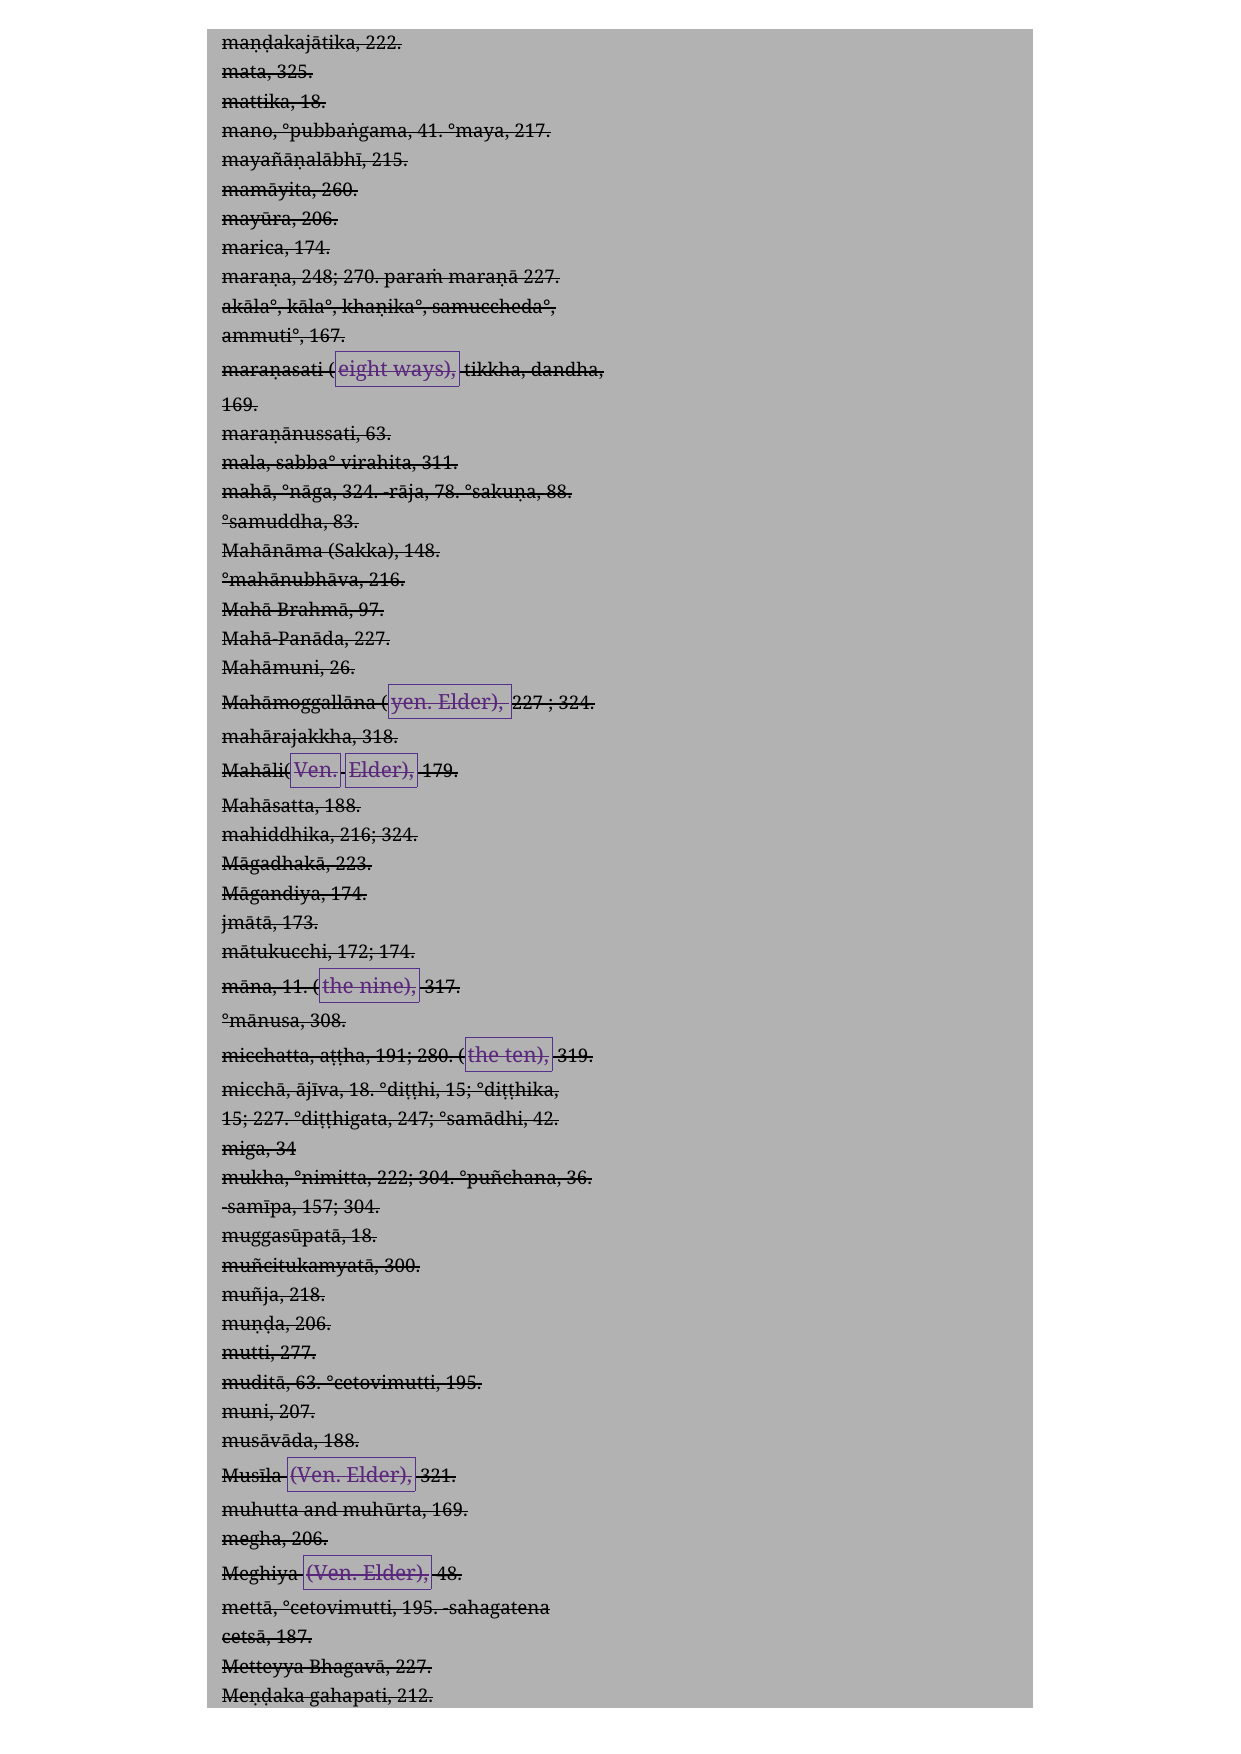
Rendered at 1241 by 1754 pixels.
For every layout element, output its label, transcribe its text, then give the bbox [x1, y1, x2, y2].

text micchā, ājīva, 18. °diṭṭhi, 15; °diṭṭhika, [207, 1076, 1033, 1102]
text muñcitukamyatā, 300. [207, 1252, 1033, 1277]
text mattika, 18. [207, 88, 1033, 113]
text muggasūpatā, 18. [207, 1223, 1033, 1248]
text Elder), [346, 754, 417, 787]
text (Ven. Elder), [304, 1556, 431, 1589]
text marica, 174. [207, 234, 1033, 260]
text muhutta and muhūrta, 169. [207, 1496, 1033, 1522]
text the nine), [320, 969, 419, 1002]
text muṇḍa, 206. [207, 1310, 1033, 1336]
text 319. [553, 1037, 1033, 1071]
text 169. [207, 391, 1033, 417]
text musāvāda, 188. [207, 1427, 1033, 1453]
text mayañāṇalābhī, 215. [207, 147, 1033, 172]
text mahā, °nāga, 324. -rāja, 78. °sakuṇa, 88. [207, 479, 1033, 504]
text cetsā, 187. [207, 1624, 1033, 1649]
text Ven. [291, 754, 340, 787]
text 321. [416, 1457, 1033, 1491]
text Mahā Brahmā, 97. [207, 596, 1033, 621]
text mayūra, 206. [207, 205, 1033, 231]
text jmātā, 173. [207, 909, 1033, 935]
text mutti, 277. [207, 1340, 1033, 1365]
text 15; 227. °diṭṭhigata, 247; °samādhi, 42. [207, 1106, 1033, 1131]
text eight ways), [336, 352, 459, 386]
text Musīla [207, 1457, 287, 1491]
text akāla°, kāla°, khaṇika°, samuccheda°, [207, 293, 1033, 318]
text mātukucchi, 172; 174. [207, 938, 1033, 964]
text 227 ; 324. [512, 684, 1033, 718]
text Māgandiya, 174. [207, 880, 1033, 906]
text mahiddhika, 216; 324. [207, 821, 1033, 847]
text °samuddha, 83. [207, 508, 1033, 534]
text Metteyya Bhagavā, 227. [207, 1653, 1033, 1678]
text megha, 206. [207, 1526, 1033, 1551]
text maraṇa, 248; 270. paraṁ maraṇā 227. [207, 264, 1033, 289]
text Mahāli( [207, 753, 290, 787]
text muñja, 218. [207, 1281, 1033, 1307]
text the ten), [466, 1038, 552, 1071]
text muditā, 63. °cetovimutti, 195. [207, 1369, 1033, 1394]
text mukha, °nimitta, 222; 304. °puñchana, 36. [207, 1164, 1033, 1189]
text °mahānubhāva, 216. [207, 567, 1033, 592]
text Meghiya [207, 1555, 303, 1589]
text micchatta, aṭṭha, 191; 280. ( [207, 1037, 465, 1071]
text maraṇānussati, 63. [207, 420, 1033, 446]
text Meṇḍaka gahapati, 212. [207, 1682, 1033, 1708]
text yen. Elder), [389, 685, 511, 718]
text Mahāmuni, 26. [207, 654, 1033, 680]
text ammuti°, 167. [207, 322, 1033, 348]
text maṇḍakajātika, 222. [207, 29, 1033, 55]
text Mahāmoggallāna ( [207, 684, 388, 718]
text Mahāsatta, 188. [207, 792, 1033, 818]
text tikkha, dandha, [460, 351, 1033, 386]
text mano, °pubbaṅgama, 41. °maya, 217. [207, 117, 1033, 143]
text 317. [420, 968, 1033, 1002]
text Māgadhakā, 223. [207, 851, 1033, 876]
text -samīpa, 157; 304. [207, 1193, 1033, 1219]
text 48. [432, 1555, 1033, 1589]
text 179. [418, 753, 1033, 787]
text maraṇasati ( [207, 351, 335, 386]
text mata, 325. [207, 59, 1033, 84]
text mahārajakkha, 318. [207, 723, 1033, 749]
text Mahānāma (Sakka), 148. [207, 537, 1033, 563]
text Mahā-Panāda, 227. [207, 625, 1033, 651]
text mamāyita, 260. [207, 176, 1033, 201]
text miga, 34 [207, 1135, 1033, 1160]
text mettā, °cetovimutti, 195. -sahagatena [207, 1594, 1033, 1620]
text māna, 11. ( [207, 968, 319, 1002]
text muni, 207. [207, 1398, 1033, 1424]
text °mānusa, 308. [207, 1007, 1033, 1033]
text (Ven. Elder), [288, 1458, 415, 1491]
text mala, sabba° virahita, 311. [207, 449, 1033, 475]
